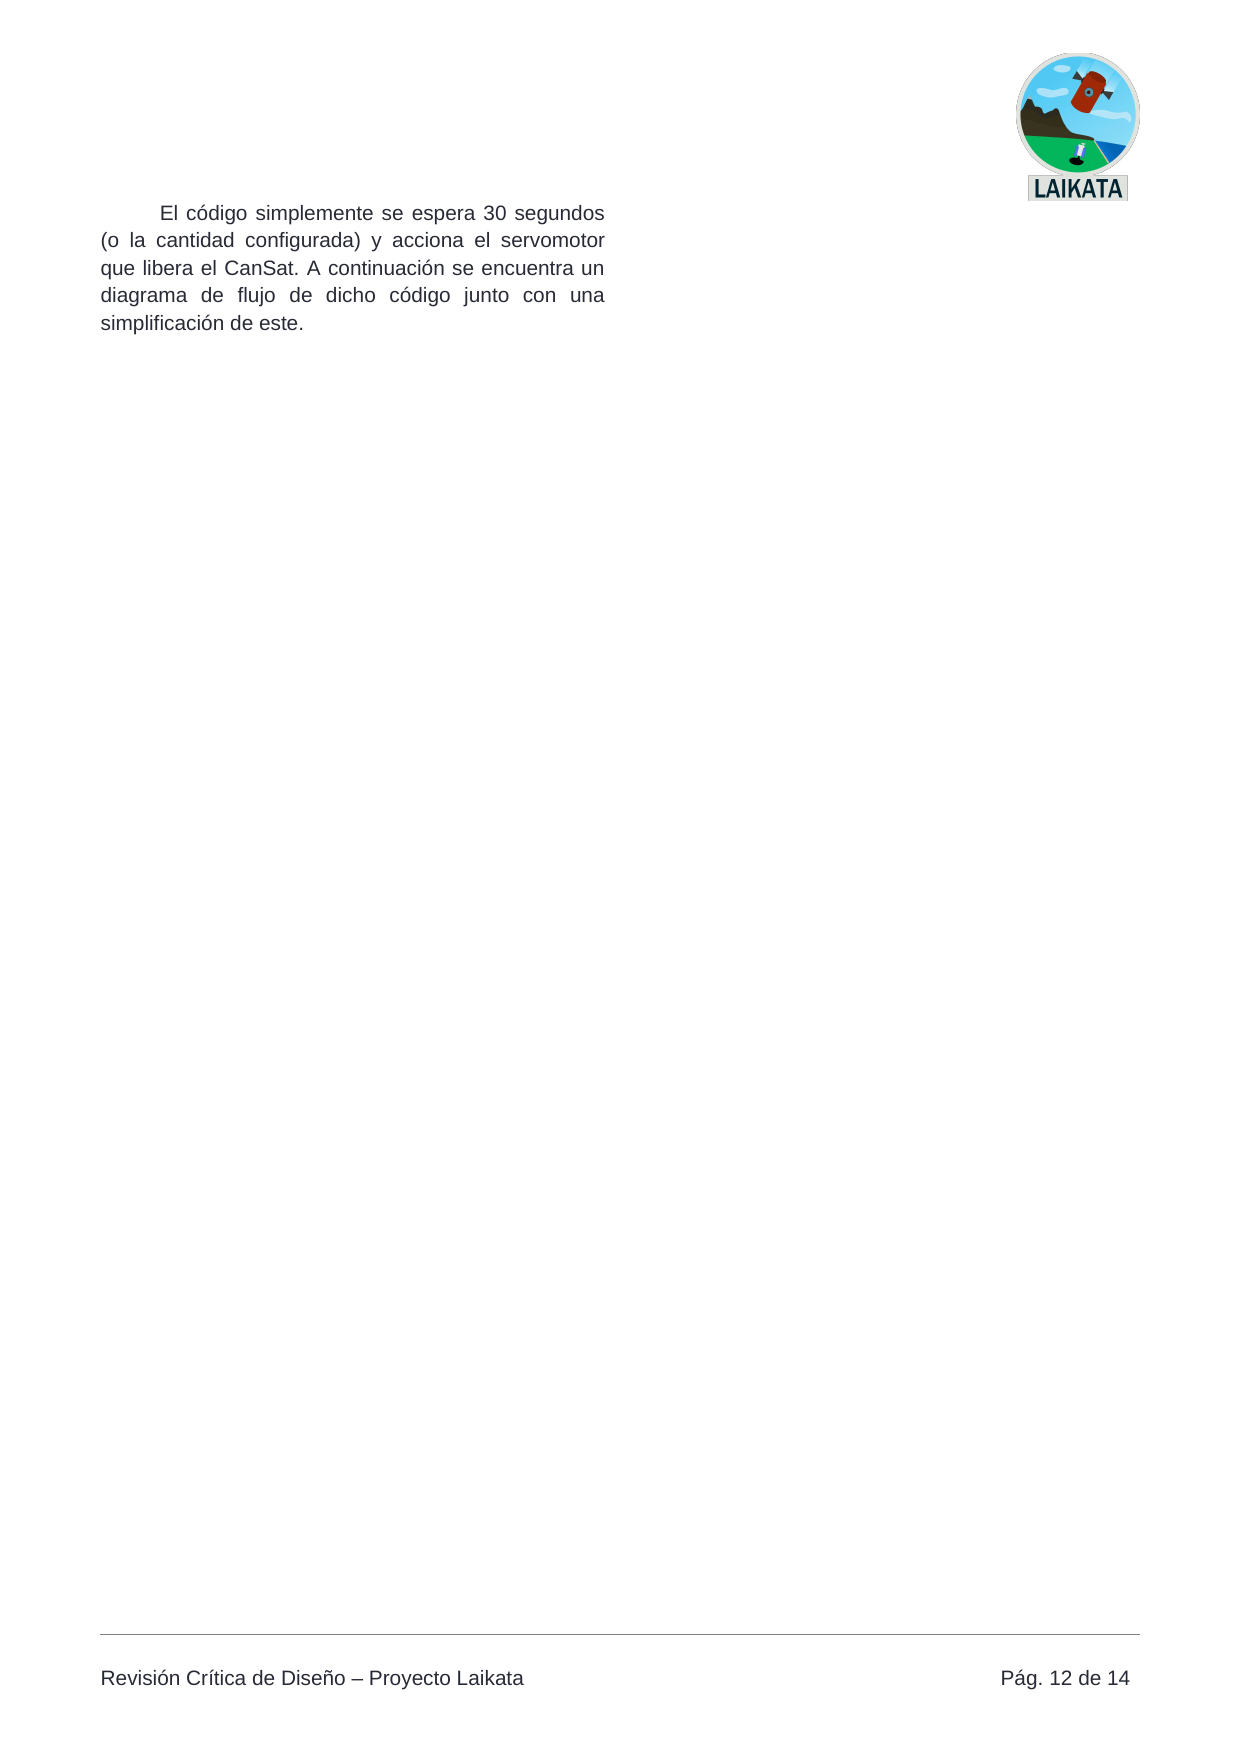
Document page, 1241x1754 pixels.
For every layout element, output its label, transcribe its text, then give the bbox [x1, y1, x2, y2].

picture [1016, 53, 1140, 201]
text El código simplemente se espera 30 segundos (o la cantidad configurada) y acciona el servomotor que libera el CanSat. A continuación se encuentra un diagrama de flujo de dicho código junto con una simplificación de este. [100, 201, 605, 334]
